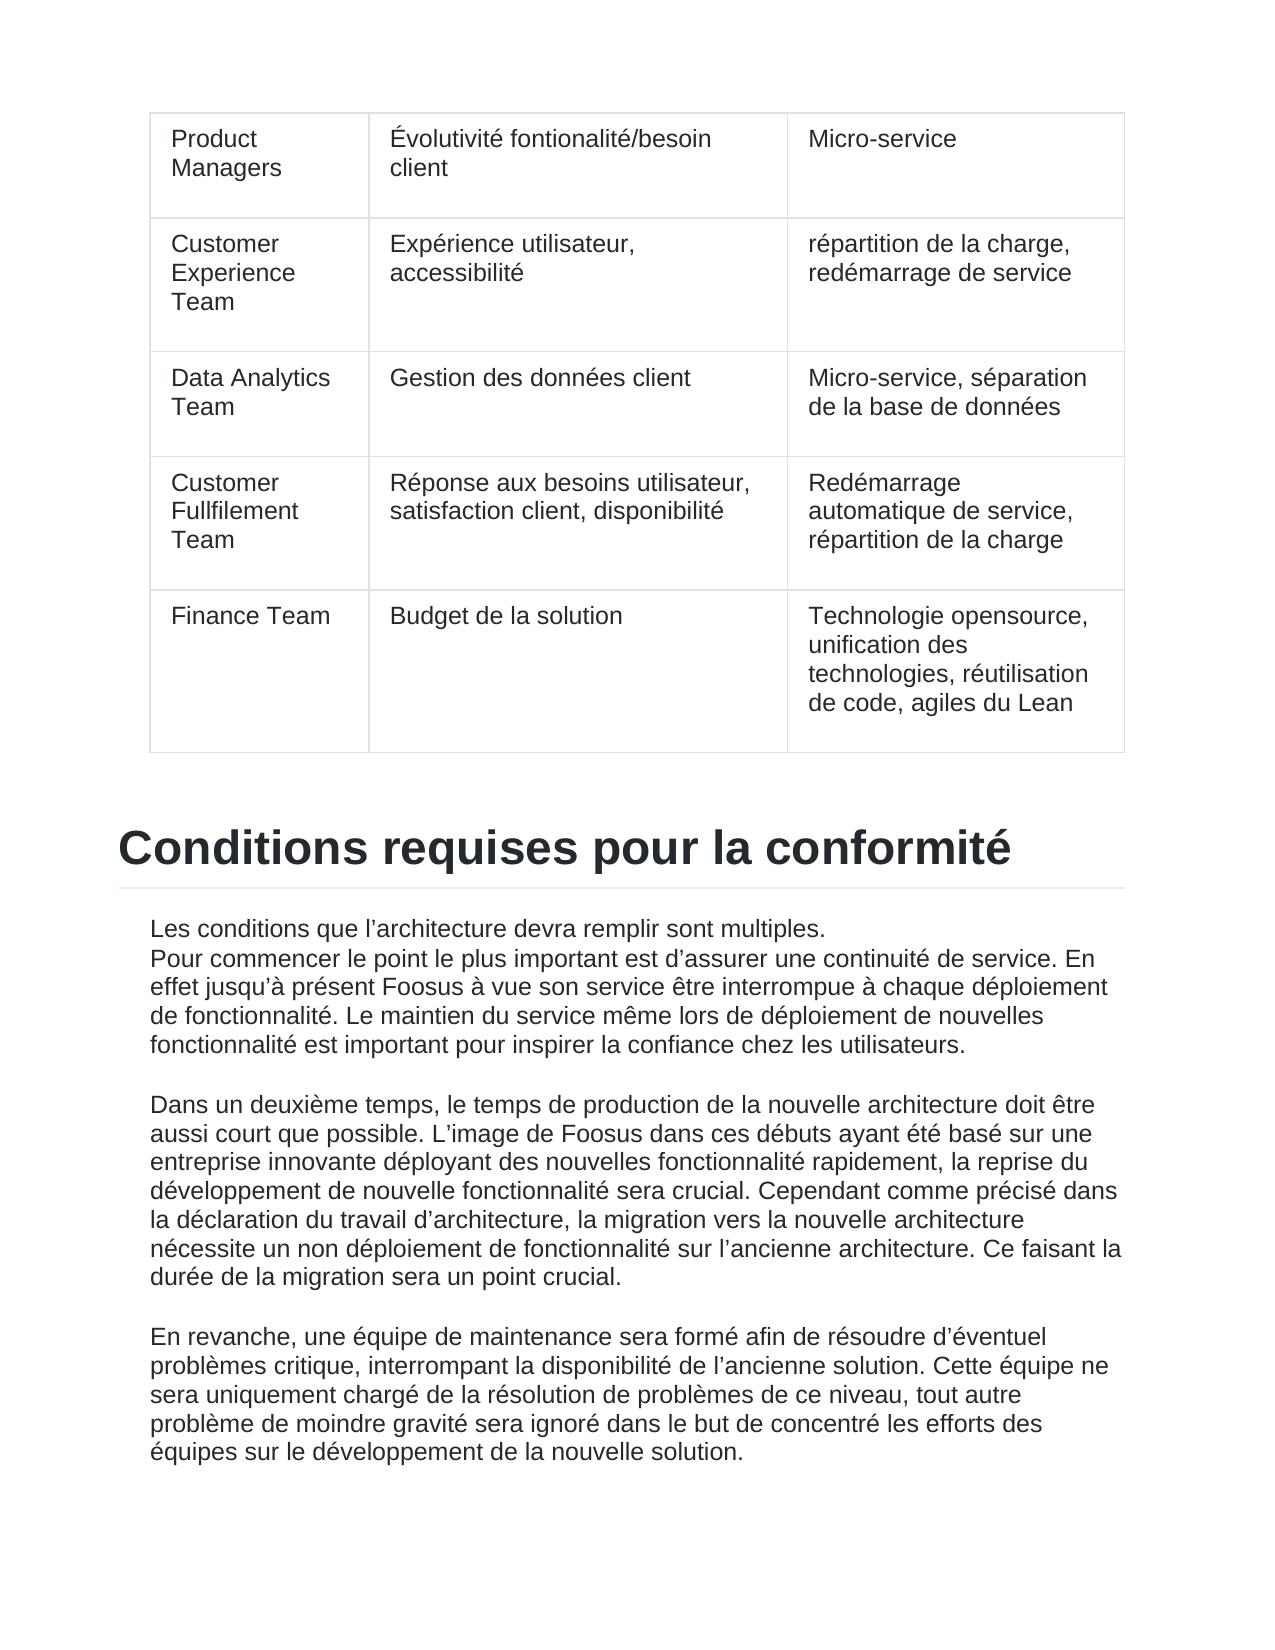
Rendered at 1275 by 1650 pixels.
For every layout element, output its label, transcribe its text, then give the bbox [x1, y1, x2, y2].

table_cell Micro-service, séparation de la base de données [788, 352, 1124, 456]
table_cell Data Analytics Team [151, 352, 368, 456]
table_cell Product Managers [151, 114, 368, 217]
table_cell Technologie opensource, unification des technologies, réutilisation de code, agiles du Lean [788, 591, 1124, 752]
table_cell Finance Team [151, 591, 368, 752]
text Pour commencer le point le plus important est d’assurer une continuité de service. En effet jusqu’à présent Foosus à vue son service être interrompue à chaque déploiement de fonctionnalité. Le maintien du service même lors de déploiement de nouvelles fonctionnalité est important pour inspirer la confiance chez les utilisateurs. [150, 944, 1125, 1059]
table_cell Expérience utilisateur, accessibilité [370, 219, 787, 351]
table_cell Budget de la solution [370, 591, 787, 752]
text En revanche, une équipe de maintenance sera formé afin de résoudre d’éventuel problèmes critique, interrompant la disponibilité de l’ancienne solution. Cette équipe ne sera uniquement chargé de la résolution de problèmes de ce niveau, tout autre problème de moindre gravité sera ignoré dans le but de concentré les efforts des équipes sur le développement de la nouvelle solution. [150, 1322, 1125, 1466]
table_cell Gestion des données client [370, 352, 787, 456]
text Dans un deuxième temps, le temps de production de la nouvelle architecture doit être aussi court que possible. L’image de Foosus dans ces débuts ayant été basé sur une entreprise innovante déployant des nouvelles fonctionnalité rapidement, la reprise du développement de nouvelle fonctionnalité sera crucial. Cependant comme précisé dans la déclaration du travail d’architecture, la migration vers la nouvelle architecture nécessite un non déploiement de fonctionnalité sur l’ancienne architecture. Ce faisant la durée de la migration sera un point crucial. [150, 1090, 1125, 1291]
table_cell Customer Experience Team [151, 219, 368, 351]
table_cell Évolutivité fontionalité/besoin client [370, 114, 787, 217]
text Les conditions que l’architecture devra remplir sont multiples. [150, 914, 1125, 942]
table_cell Customer Fullfilement Team [151, 457, 368, 589]
subtitle Conditions requises pour la conformité [119, 819, 1125, 887]
table_cell Micro-service [788, 114, 1124, 217]
table_cell Réponse aux besoins utilisateur, satisfaction client, disponibilité [370, 457, 787, 589]
table_cell Redémarrage automatique de service, répartition de la charge [788, 457, 1124, 589]
table_cell répartition de la charge, redémarrage de service [788, 219, 1124, 351]
